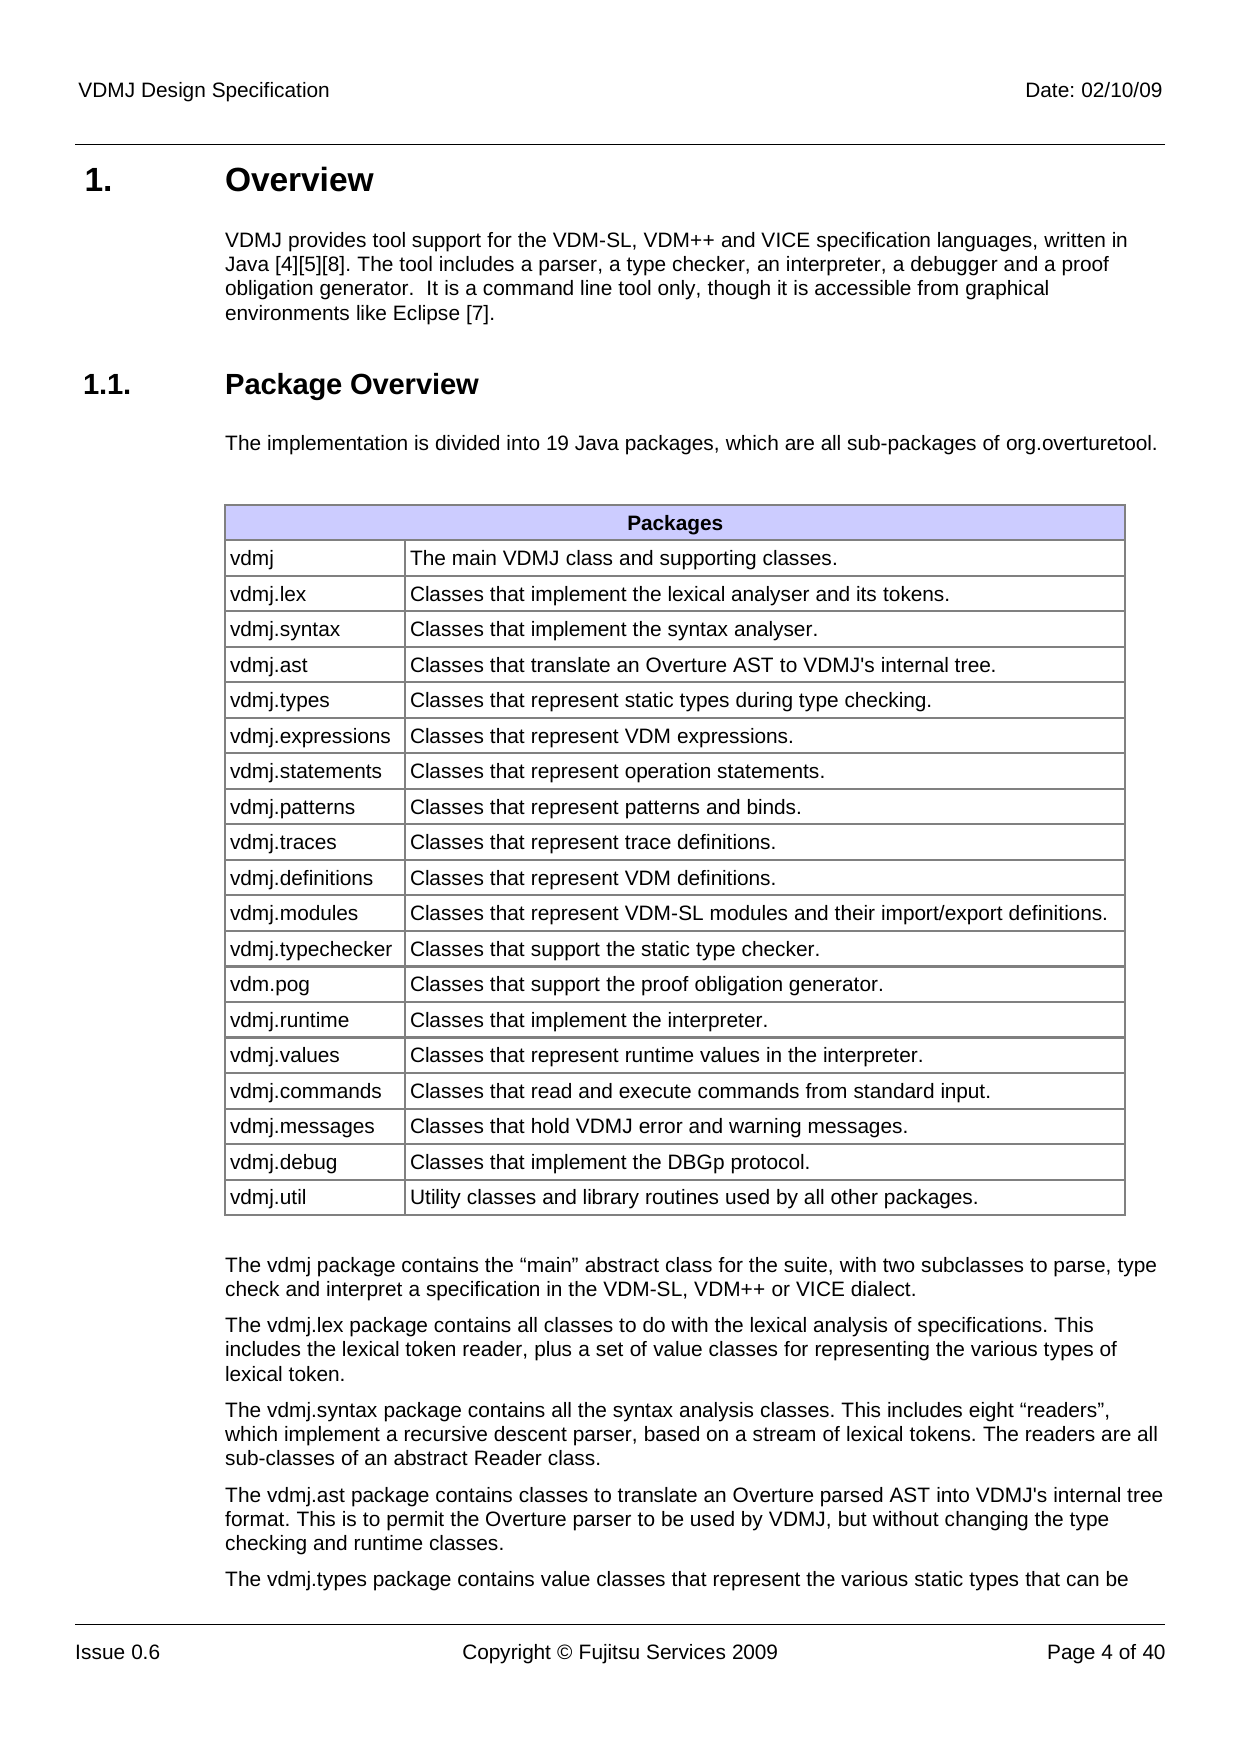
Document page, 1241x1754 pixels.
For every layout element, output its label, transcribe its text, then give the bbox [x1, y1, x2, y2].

table_cell Classes that support the proof obligation generator. [406, 968, 1124, 1001]
table_cell Utility classes and library routines used by all other packages. [406, 1181, 1124, 1214]
text VDMJ provides tool support for the VDM-SL, VDM++ and VICE specification languages, written in Java [4][5][8]. The tool includes a parser, a type checker, an interpreter, a debugger and a proof obligation generator. It is a command line tool only, though it is accessible from graphical environments like Eclipse [7]. [225, 228, 1165, 324]
table_cell Classes that implement the lexical analyser and its tokens. [406, 577, 1124, 610]
table_cell vdmj.ast [226, 648, 404, 681]
table_cell Classes that represent static types during type checking. [406, 683, 1124, 717]
table_cell Classes that represent VDM-SL modules and their import/export definitions. [406, 896, 1124, 930]
table_cell Classes that represent operation statements. [406, 754, 1124, 788]
table_cell vdmj.modules [226, 896, 404, 930]
table_cell vdmj.patterns [226, 790, 404, 823]
table_cell vdmj.syntax [226, 612, 404, 646]
table_cell vdmj.types [226, 683, 404, 717]
table_cell Classes that translate an Overture AST to VDMJ's internal tree. [406, 648, 1124, 681]
table_cell Classes that represent VDM expressions. [406, 719, 1124, 752]
table_cell vdmj.messages [226, 1110, 404, 1143]
text The vdmj.syntax package contains all the syntax analysis classes. This includes eight “readers”, which implement a recursive descent parser, based on a stream of lexical tokens. The readers are all sub-classes of an abstract Reader class. [225, 1398, 1165, 1470]
table_cell vdmj.runtime [226, 1003, 404, 1036]
table_cell Classes that represent VDM definitions. [406, 861, 1124, 894]
table_cell vdmj.util [226, 1181, 404, 1214]
subtitle Overview [75, 160, 1165, 198]
table_cell vdmj [226, 541, 404, 575]
subtitle Package Overview [75, 367, 1165, 401]
table_cell vdmj.typechecker [226, 932, 404, 965]
text The vdmj.lex package contains all classes to do with the lexical analysis of specifications. This includes the lexical token reader, plus a set of value classes for representing the various types of lexical token. [225, 1313, 1165, 1386]
table_cell vdmj.definitions [226, 861, 404, 894]
table_cell vdm.pog [226, 968, 404, 1001]
table_cell Classes that read and execute commands from standard input. [406, 1074, 1124, 1107]
table_cell Classes that implement the syntax analyser. [406, 612, 1124, 646]
table_cell vdmj.expressions [226, 719, 404, 752]
text The vdmj.types package contains value classes that represent the various static types that can be [225, 1567, 1165, 1591]
table_cell Classes that hold VDMJ error and warning messages. [406, 1110, 1124, 1143]
table_cell vdmj.lex [226, 577, 404, 610]
table_cell vdmj.debug [226, 1145, 404, 1178]
table_cell Classes that implement the DBGp protocol. [406, 1145, 1124, 1178]
text The vdmj package contains the “main” abstract class for the suite, with two subclasses to parse, type check and interpret a specification in the VDM-SL, VDM++ or VICE dialect. [225, 1253, 1165, 1301]
text The vdmj.ast package contains classes to translate an Overture parsed AST into VDMJ's internal tree format. This is to permit the Overture parser to be used by VDMJ, but without changing the type checking and runtime classes. [225, 1483, 1165, 1555]
table_cell vdmj.traces [226, 825, 404, 859]
table_cell The main VDMJ class and supporting classes. [406, 541, 1124, 575]
table_cell vdmj.commands [226, 1074, 404, 1107]
table_cell vdmj.values [226, 1039, 404, 1072]
table_cell Classes that represent runtime values in the interpreter. [406, 1039, 1124, 1072]
table_cell Classes that implement the interpreter. [406, 1003, 1124, 1036]
table_header Packages [226, 506, 1124, 539]
table_cell vdmj.statements [226, 754, 404, 788]
table_cell Classes that represent trace definitions. [406, 825, 1124, 859]
table_cell Classes that represent patterns and binds. [406, 790, 1124, 823]
text The implementation is divided into 19 Java packages, which are all sub-packages of org.overturetool. [225, 431, 1165, 454]
table_cell Classes that support the static type checker. [406, 932, 1124, 965]
